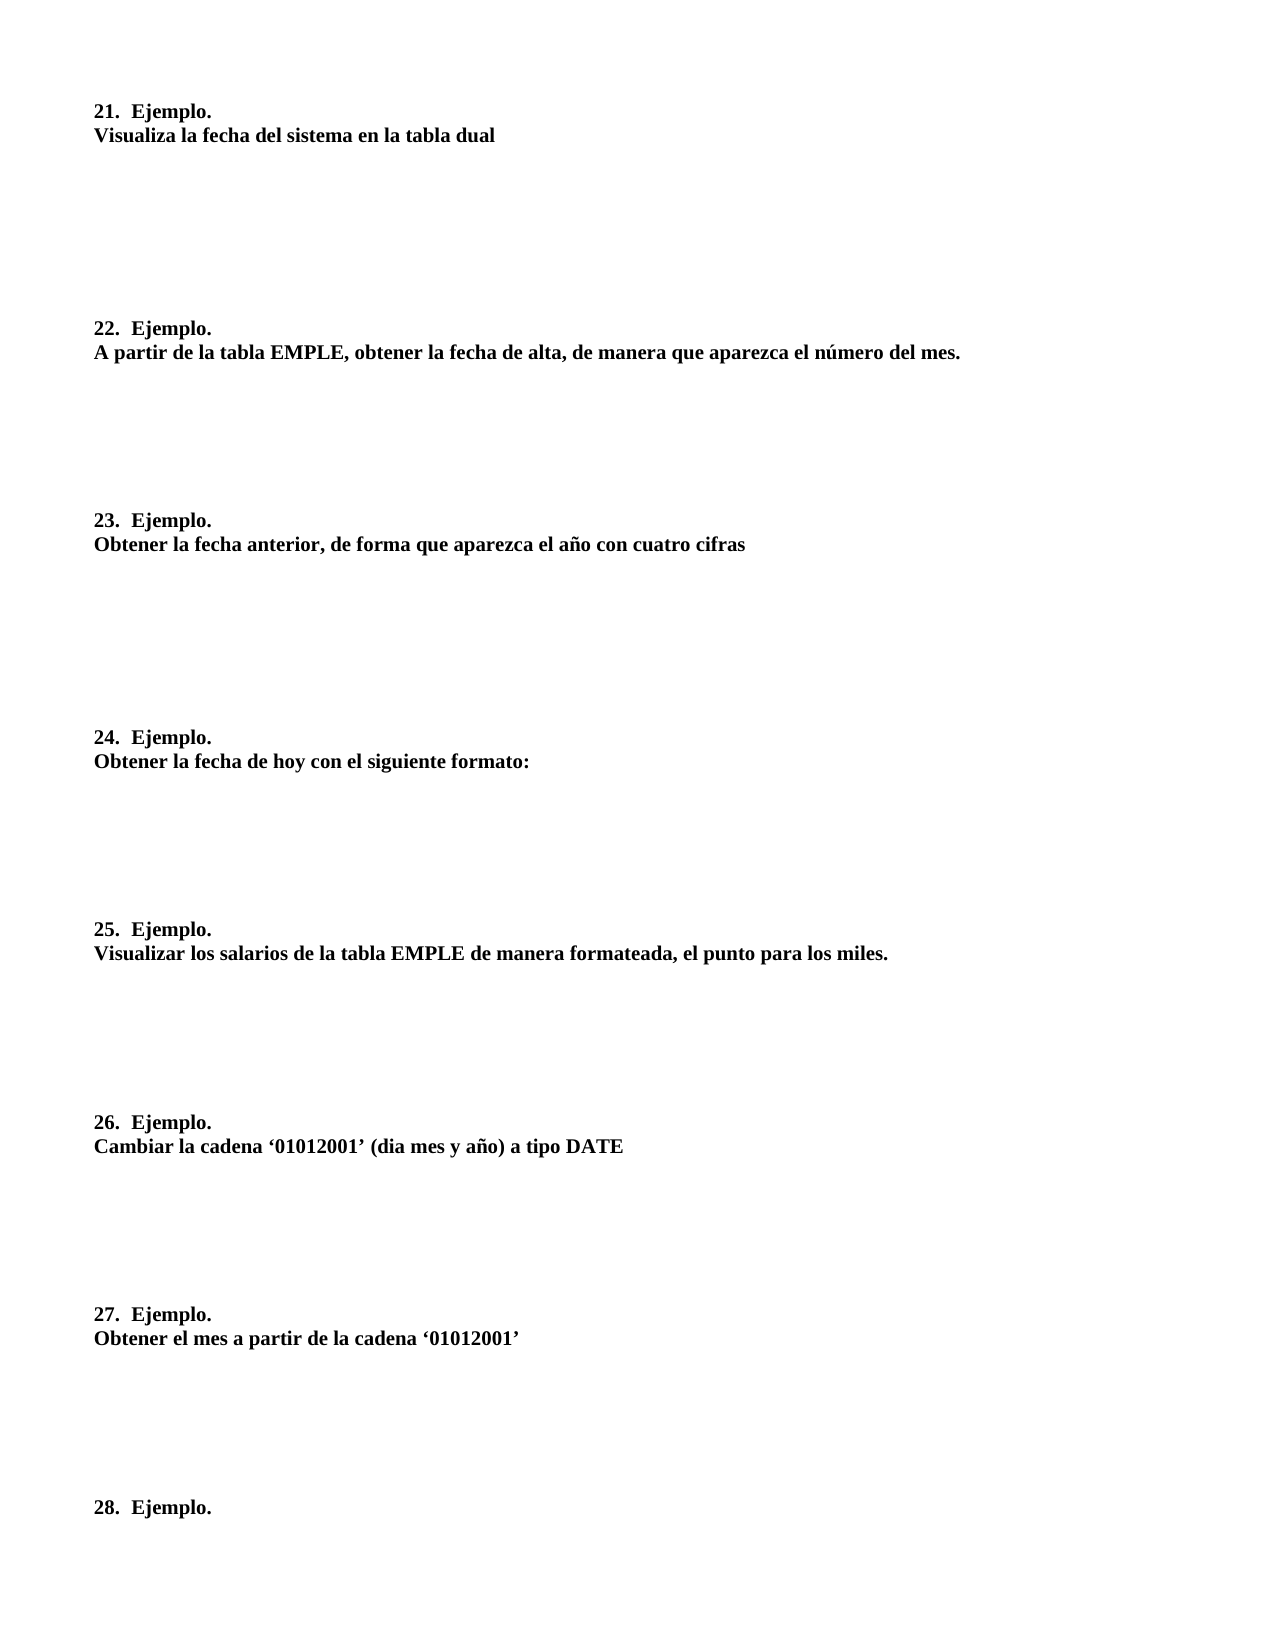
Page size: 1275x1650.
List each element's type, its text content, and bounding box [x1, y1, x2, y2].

list Ejemplo. [94, 316, 1181, 339]
list Ejemplo. [94, 1494, 1181, 1519]
text Obtener la fecha anterior, de forma que aparezca el año con cuatro cifras [94, 532, 1181, 556]
text Obtener la fecha de hoy con el siguiente formato: [94, 749, 1181, 773]
text Obtener el mes a partir de la cadena ‘01012001’ [94, 1326, 1181, 1350]
list Ejemplo. [94, 724, 1181, 749]
list Ejemplo. [94, 1109, 1181, 1134]
text A partir de la tabla EMPLE, obtener la fecha de alta, de manera que aparezca el número del mes. [94, 339, 1181, 364]
text Visualizar los salarios de la tabla EMPLE de manera formateada, el punto para los miles. [94, 941, 1181, 965]
list Ejemplo. [94, 99, 1181, 123]
text Visualiza la fecha del sistema en la tabla dual [94, 123, 1181, 147]
list Ejemplo. [94, 917, 1181, 941]
list Ejemplo. [94, 508, 1181, 532]
text Cambiar la cadena ‘01012001’ (dia mes y año) a tipo DATE [94, 1134, 1181, 1158]
list Ejemplo. [94, 1302, 1181, 1326]
